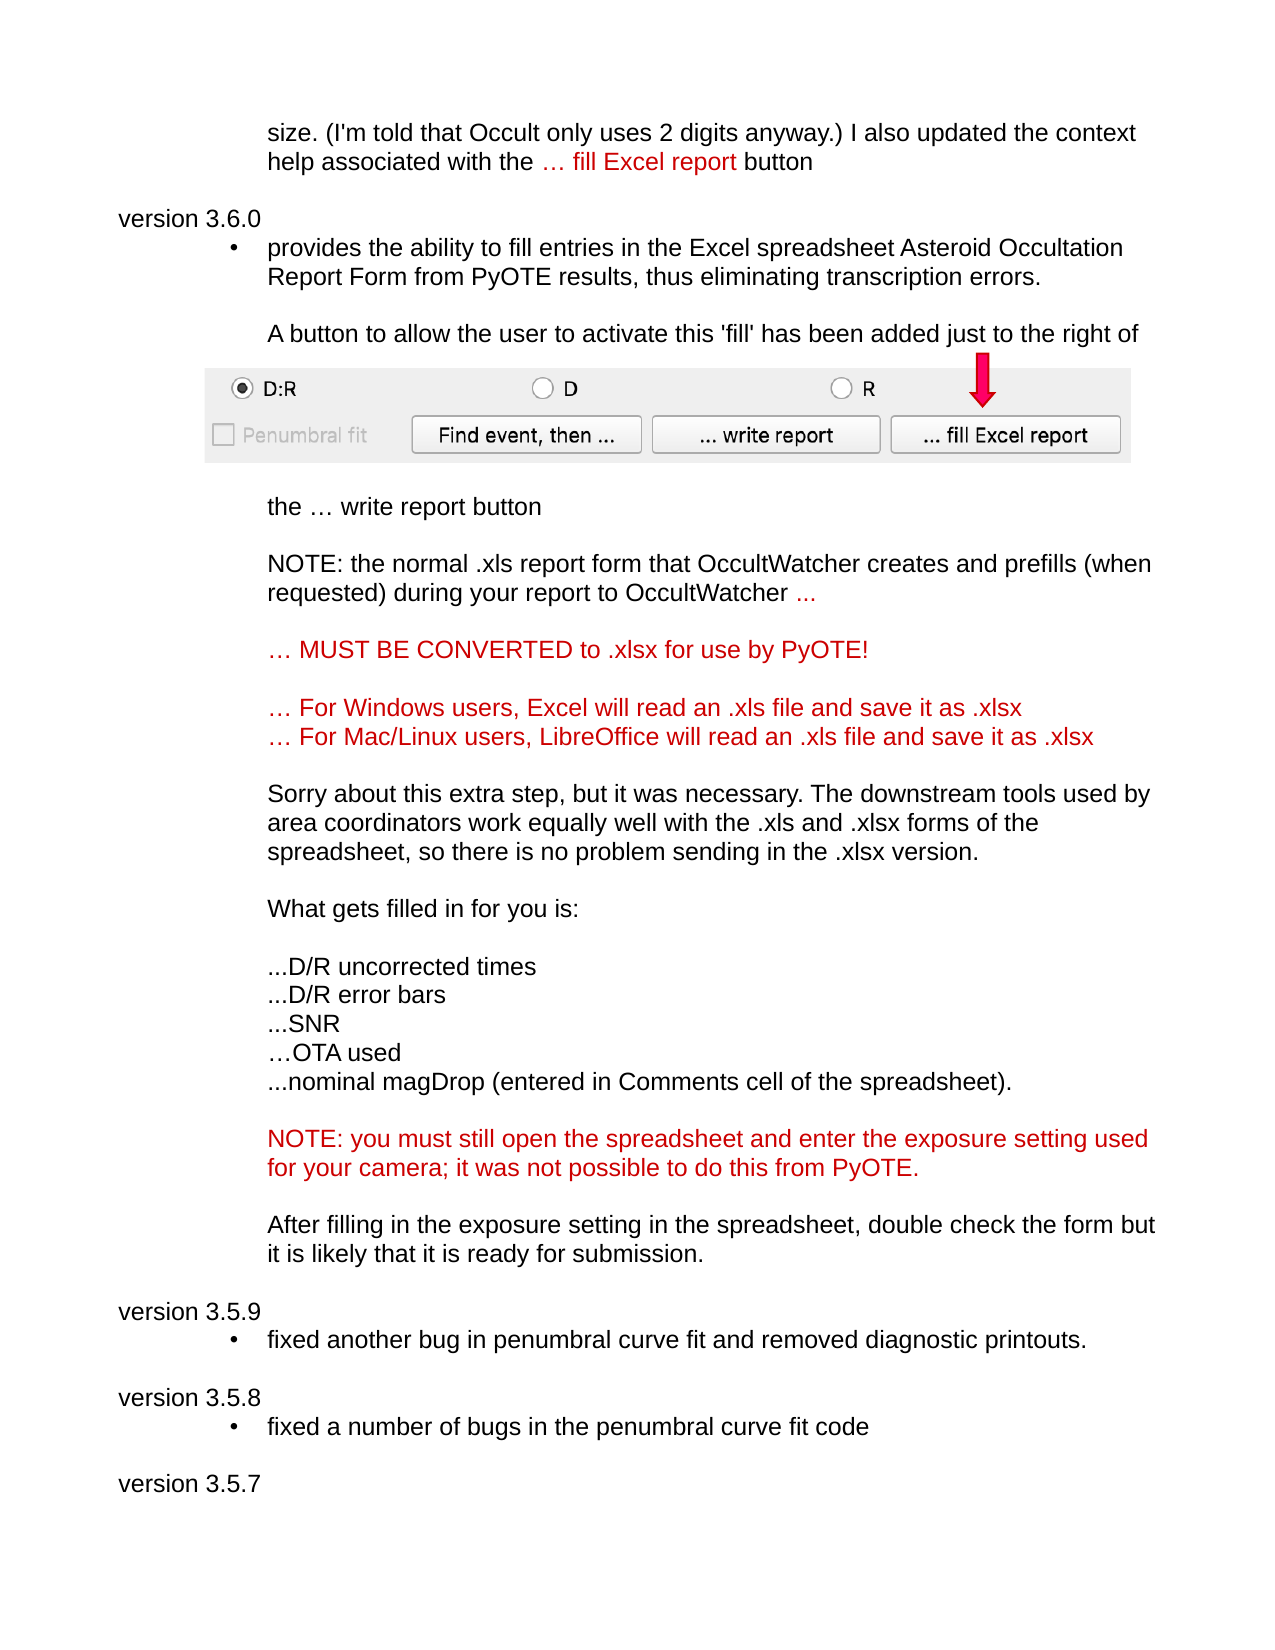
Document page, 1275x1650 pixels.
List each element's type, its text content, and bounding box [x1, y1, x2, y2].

list fixed another bug in penumbral curve fit and removed diagnostic printouts. [229, 1325, 1157, 1383]
list provides the ability to fill entries in the Excel spreadsheet Asteroid Occultation Report Form from PyOTE results, thus eliminating transcription errors. A button to allow the user to activate this 'fill' has been added just to the right of the … write report button NOTE: the normal .xls report form that OccultWatcher creates and prefills (when requested) during your report to OccultWatcher ... … MUST BE CONVERTED to .xlsx for use by PyOTE! [229, 233, 1157, 693]
picture [204, 368, 1132, 463]
text version 3.6.0 [118, 204, 1157, 233]
list fixed a number of bugs in the penumbral curve fit code [229, 1412, 1157, 1469]
text version 3.5.8 [118, 1383, 1157, 1412]
list size. (I'm told that Occult only uses 2 digits anyway.) I also updated the context help associated with the … fill Excel report button [229, 118, 1157, 204]
list … For Windows users, Excel will read an .xls file and save it as .xlsx … For Mac/Linux users, LibreOffice will read an .xls file and save it as .xlsx Sorry about this extra step, but it was necessary. The downstream tools used by area coordinators work equally well with the .xls and .xlsx forms of the spreadsheet, so there is no problem sending in the .xlsx version. What gets filled in for you is: ...D/R uncorrected times ...D/R error bars ...SNR …OTA used ...nominal magDrop (entered in Comments cell of the spreadsheet). NOTE: you must still open the spreadsheet and enter the exposure setting used for your camera; it was not possible to do this from PyOTE. After filling in the exposure setting in the spreadsheet, double check the form but it is likely that it is ready for submission. [229, 693, 1157, 1268]
text version 3.5.9 [118, 1296, 1157, 1325]
text version 3.5.7 [118, 1469, 1157, 1498]
